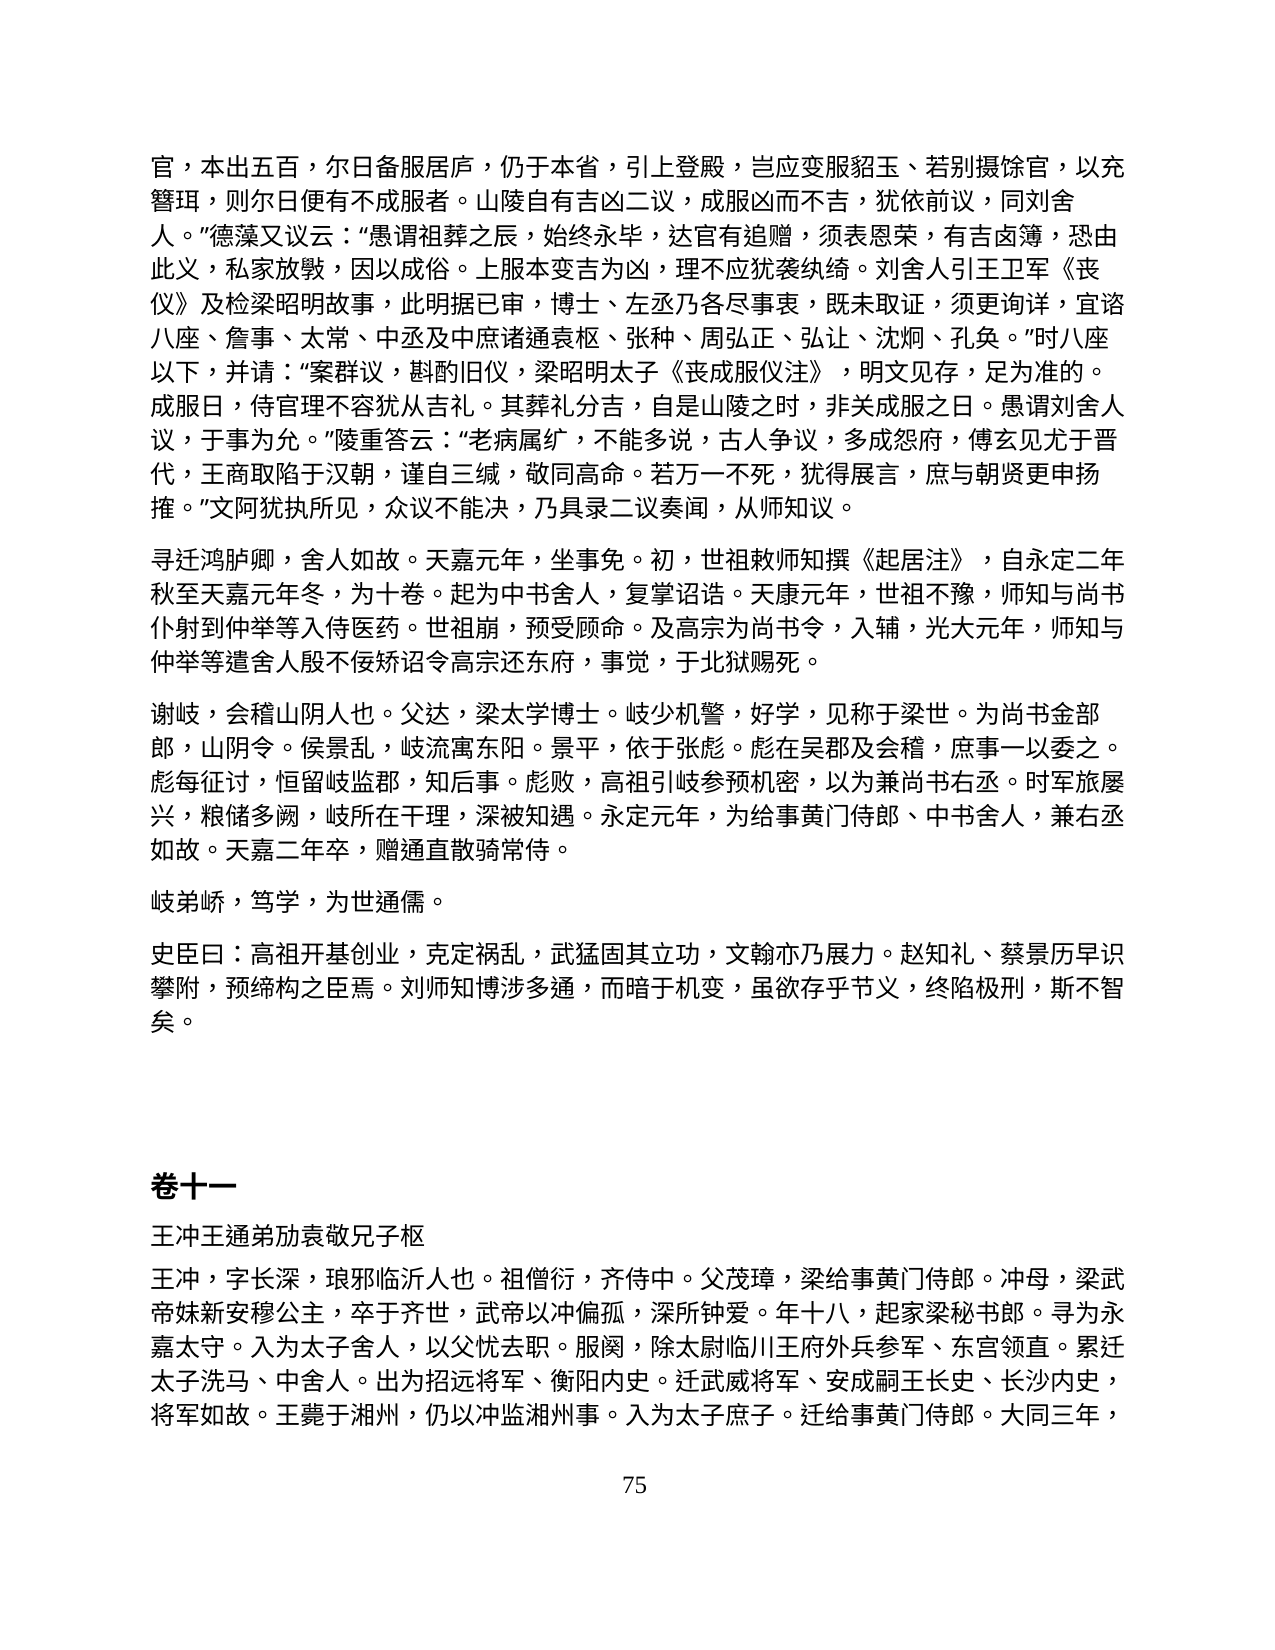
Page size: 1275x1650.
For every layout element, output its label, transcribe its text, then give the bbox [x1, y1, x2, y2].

text 岐弟峤，笃学，为世通儒。 [150, 885, 1125, 919]
text 史臣曰：高祖开基创业，克定祸乱，武猛固其立功，文翰亦乃展力。赵知礼、蔡景历早识攀附，预缔构之臣焉。刘师知博涉多通，而暗于机变，虽欲存乎节义，终陷极刑，斯不智矣。 [150, 937, 1125, 1039]
text 谢岐，会稽山阴人也。父达，梁太学博士。岐少机警，好学，见称于梁世。为尚书金部郎，山阴令。侯景乱，岐流寓东阳。景平，依于张彪。彪在吴郡及会稽，庶事一以委之。彪每征讨，恒留岐监郡，知后事。彪败，高祖引岐参预机密，以为兼尚书右丞。时军旅屡兴，粮储多阙，岐所在干理，深被知遇。永定元年，为给事黄门侍郎、中书舍人，兼右丞如故。天嘉二年卒，赠通直散骑常侍。 [150, 697, 1125, 867]
text 官，本出五百，尔日备服居庐，仍于本省，引上登殿，岂应变服貂玉、若别摄馀官，以充簪珥，则尔日便有不成服者。山陵自有吉凶二议，成服凶而不吉，犹依前议，同刘舍人。”德藻又议云：“愚谓祖葬之辰，始终永毕，达官有追赠，须表恩荣，有吉卤簿，恐由此义，私家放斅，因以成俗。上服本变吉为凶，理不应犹袭纨绮。刘舍人引王卫军《丧仪》及检梁昭明故事，此明据已审，博士、左丞乃各尽事衷，既未取证，须更询详，宜谘八座、詹事、太常、中丞及中庶诸通袁枢、张种、周弘正、弘让、沈炯、孔奂。”时八座以下，并请：“案群议，斟酌旧仪，梁昭明太子《丧成服仪注》，明文见存，足为准的。成服日，侍官理不容犹从吉礼。其葬礼分吉，自是山陵之时，非关成服之日。愚谓刘舍人议，于事为允。”陵重答云：“老病属纩，不能多说，古人争议，多成怨府，傅玄见尤于晋代，王商取陷于汉朝，谨自三缄，敬同高命。若万一不死，犹得展言，庶与朝贤更申扬搉。”文阿犹执所见，众议不能决，乃具录二议奏闻，从师知议。 [150, 150, 1125, 525]
text 王冲王通弟劢袁敬兄子枢 [150, 1219, 1125, 1253]
text 王冲，字长深，琅邪临沂人也。祖僧衍，齐侍中。父茂璋，梁给事黄门侍郎。冲母，梁武帝妹新安穆公主，卒于齐世，武帝以冲偏孤，深所钟爱。年十八，起家梁秘书郎。寻为永嘉太守。入为太子舍人，以父忧去职。服阕，除太尉临川王府外兵参军、东宫领直。累迁太子洗马、中舍人。出为招远将军、衡阳内史。迁武威将军、安成嗣王长史、长沙内史，将军如故。王薨于湘州，仍以冲监湘州事。入为太子庶子。迁给事黄门侍郎。大同三年， [150, 1262, 1125, 1432]
text 寻迁鸿胪卿，舍人如故。天嘉元年，坐事免。初，世祖敕师知撰《起居注》，自永定二年秋至天嘉元年冬，为十卷。起为中书舍人，复掌诏诰。天康元年，世祖不豫，师知与尚书仆射到仲举等入侍医药。世祖崩，预受顾命。及高宗为尚书令，入辅，光大元年，师知与仲举等遣舍人殷不佞矫诏令高宗还东府，事觉，于北狱赐死。 [150, 543, 1125, 679]
subtitle 卷十一 [150, 1166, 1125, 1206]
